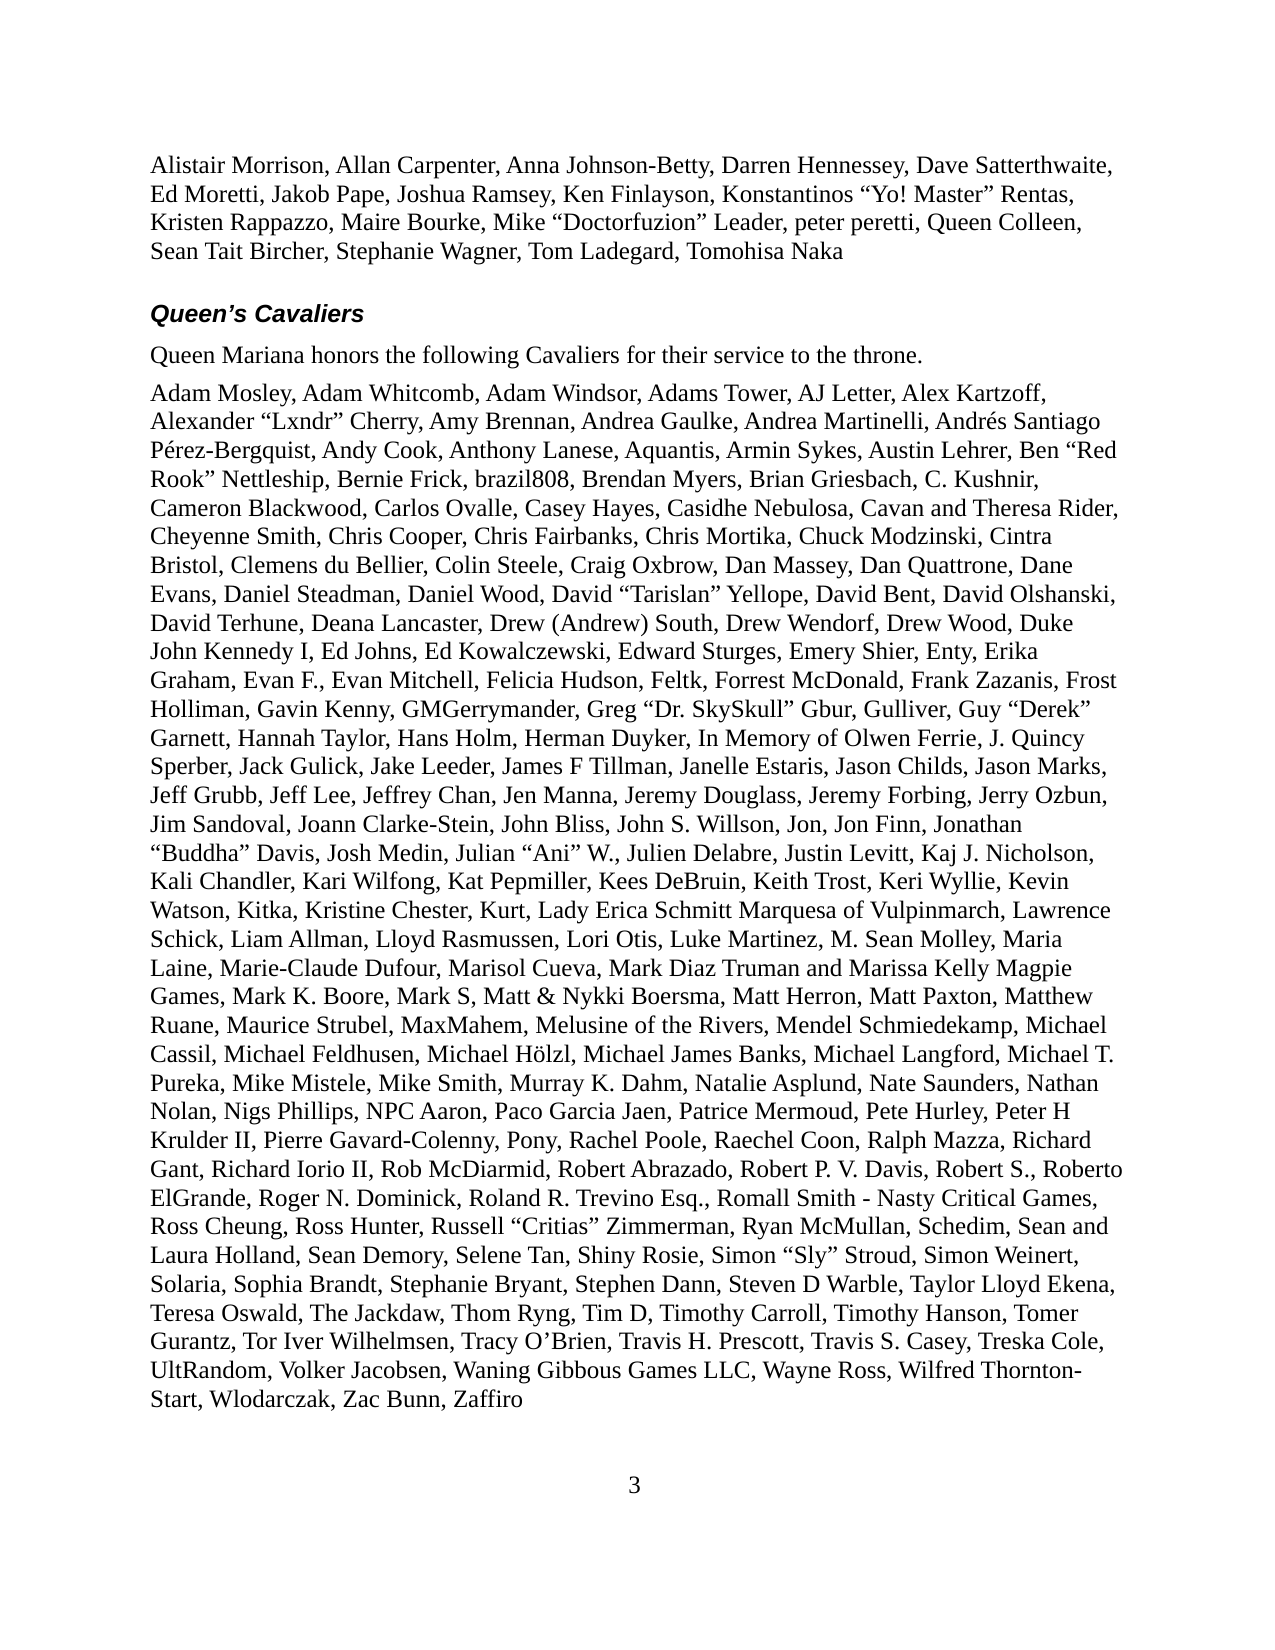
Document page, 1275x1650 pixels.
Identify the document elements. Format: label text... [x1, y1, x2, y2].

text Adam Mosley, Adam Whitcomb, Adam Windsor, Adams Tower, AJ Letter, Alex Kartzoff, Alexander “Lxndr” Cherry, Amy Brennan, Andrea Gaulke, Andrea Martinelli, Andrés Santiago Pérez-Bergquist, Andy Cook, Anthony Lanese, Aquantis, Armin Sykes, Austin Lehrer, Ben “Red Rook” Nettleship, Bernie Frick, brazil808, Brendan Myers, Brian Griesbach, C. Kushnir, Cameron Blackwood, Carlos Ovalle, Casey Hayes, Casidhe Nebulosa, Cavan and Theresa Rider, Cheyenne Smith, Chris Cooper, Chris Fairbanks, Chris Mortika, Chuck Modzinski, Cintra Bristol, Clemens du Bellier, Colin Steele, Craig Oxbrow, Dan Massey, Dan Quattrone, Dane Evans, Daniel Steadman, Daniel Wood, David “Tarislan” Yellope, David Bent, David Olshanski, David Terhune, Deana Lancaster, Drew (Andrew) South, Drew Wendorf, Drew Wood, Duke John Kennedy I, Ed Johns, Ed Kowalczewski, Edward Sturges, Emery Shier, Enty, Erika Graham, Evan F., Evan Mitchell, Felicia Hudson, Feltk, Forrest McDonald, Frank Zazanis, Frost Holliman, Gavin Kenny, GMGerrymander, Greg “Dr. SkySkull” Gbur, Gulliver, Guy “Derek” Garnett, Hannah Taylor, Hans Holm, Herman Duyker, In Memory of Olwen Ferrie, J. Quincy Sperber, Jack Gulick, Jake Leeder, James F Tillman, Janelle Estaris, Jason Childs, Jason Marks, Jeff Grubb, Jeff Lee, Jeffrey Chan, Jen Manna, Jeremy Douglass, Jeremy Forbing, Jerry Ozbun, Jim Sandoval, Joann Clarke-Stein, John Bliss, John S. Willson, Jon, Jon Finn, Jonathan “Buddha” Davis, Josh Medin, Julian “Ani” W., Julien Delabre, Justin Levitt, Kaj J. Nicholson, Kali Chandler, Kari Wilfong, Kat Pepmiller, Kees DeBruin, Keith Trost, Keri Wyllie, Kevin Watson, Kitka, Kristine Chester, Kurt, Lady Erica Schmitt Marquesa of Vulpinmarch, Lawrence Schick, Liam Allman, Lloyd Rasmussen, Lori Otis, Luke Martinez, M. Sean Molley, Maria Laine, Marie-Claude Dufour, Marisol Cueva, Mark Diaz Truman and Marissa Kelly Magpie Games, Mark K. Boore, Mark S, Matt & Nykki Boersma, Matt Herron, Matt Paxton, Matthew Ruane, Maurice Strubel, MaxMahem, Melusine of the Rivers, Mendel Schmiedekamp, Michael Cassil, Michael Feldhusen, Michael Hölzl, Michael James Banks, Michael Langford, Michael T. Pureka, Mike Mistele, Mike Smith, Murray K. Dahm, Natalie Asplund, Nate Saunders, Nathan Nolan, Nigs Phillips, NPC Aaron, Paco Garcia Jaen, Patrice Mermoud, Pete Hurley, Peter H Krulder II, Pierre Gavard-Colenny, Pony, Rachel Poole, Raechel Coon, Ralph Mazza, Richard Gant, Richard Iorio II, Rob McDiarmid, Robert Abrazado, Robert P. V. Davis, Robert S., Roberto ElGrande, Roger N. Dominick, Roland R. Trevino Esq., Romall Smith - Nasty Critical Games, Ross Cheung, Ross Hunter, Russell “Critias” Zimmerman, Ryan McMullan, Schedim, Sean and Laura Holland, Sean Demory, Selene Tan, Shiny Rosie, Simon “Sly” Stroud, Simon Weinert, Solaria, Sophia Brandt, Stephanie Bryant, Stephen Dann, Steven D Warble, Taylor Lloyd Ekena, Teresa Oswald, The Jackdaw, Thom Ryng, Tim D, Timothy Carroll, Timothy Hanson, Tomer Gurantz, Tor Iver Wilhelmsen, Tracy O’Brien, Travis H. Prescott, Travis S. Casey, Treska Cole, UltRandom, Volker Jacobsen, Waning Gibbous Games LLC, Wayne Ross, Wilfred Thornton-Start, Wlodarczak, Zac Bunn, Zaffiro [150, 378, 1125, 1413]
text Queen Mariana honors the following Cavaliers for their service to the throne. [150, 340, 1125, 369]
text Alistair Morrison, Allan Carpenter, Anna Johnson-Betty, Darren Hennessey, Dave Satterthwaite, Ed Moretti, Jakob Pape, Joshua Ramsey, Ken Finlayson, Konstantinos “Yo! Master” Rentas, Kristen Rappazzo, Maire Bourke, Mike “Doctorfuzion” Leader, peter peretti, Queen Colleen, Sean Tait Bircher, Stephanie Wagner, Tom Ladegard, Tomohisa Naka [150, 150, 1125, 265]
subtitle Queen’s Cavaliers [150, 299, 1125, 327]
